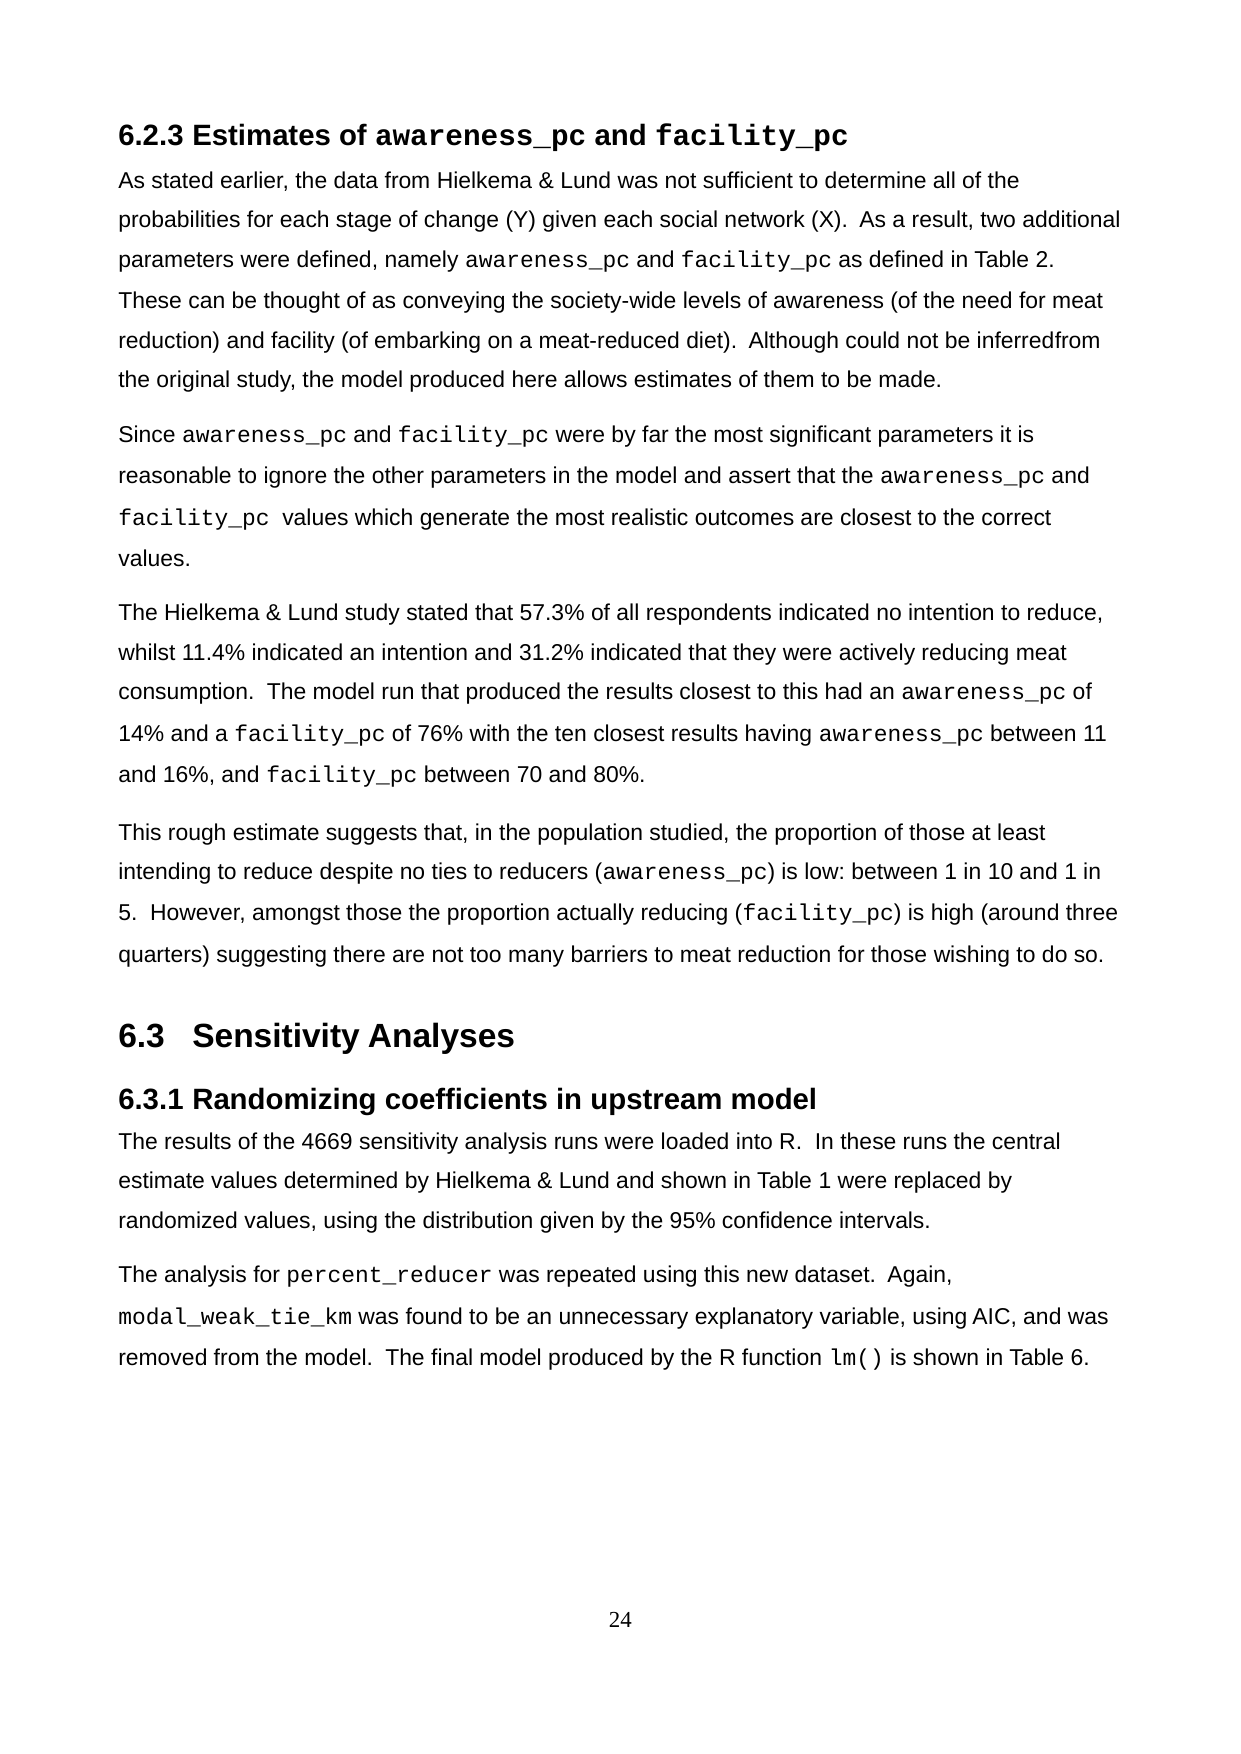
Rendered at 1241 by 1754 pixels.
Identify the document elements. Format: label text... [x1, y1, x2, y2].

text The results of the 4669 sensitivity analysis runs were loaded into R. In these runs the central estimate values determined by Hielkema & Lund and shown in Table 1 were replaced by randomized values, using the distribution given by the 95% confidence intervals. [118, 1128, 1122, 1233]
subtitle Randomizing coefficients in upstream model [118, 1082, 1122, 1115]
subtitle Sensitivity Analyses [118, 1016, 1122, 1054]
text The analysis for percent_reducer was repeated using this new dataset. Again, modal_weak_tie_km was found to be an unnecessary explanatory variable, using AIC, and was removed from the model. The final model produced by the R function lm() is shown in Table 6. [118, 1261, 1122, 1372]
text Since awareness_pc and facility_pc were by far the most significant parameters it is reasonable to ignore the other parameters in the model and assert that the awareness_pc and facility_pc values which generate the most realistic outcomes are closest to the correct values. [118, 421, 1122, 571]
text As stated earlier, the data from Hielkema & Lund was not sufficient to determine all of the probabilities for each stage of change (Y) given each social network (X). As a result, two additional parameters were defined, namely awareness_pc and facility_pc as defined in Table 2. These can be thought of as conveying the society-wide levels of awareness (of the need for meat reduction) and facility (of embarking on a meat-reduced diet). Although could not be inferredfrom the original study, the model produced here allows estimates of them to be made. [118, 167, 1122, 393]
text This rough estimate suggests that, in the population studied, the proportion of those at least intending to reduce despite no ties to reducers (awareness_pc) is low: between 1 in 10 and 1 in 5. However, amongst those the proportion actually reducing (facility_pc) is high (around three quarters) suggesting there are not too many barriers to meat reduction for those wishing to do so. [118, 818, 1122, 967]
text The Hielkema & Lund study stated that 57.3% of all respondents indicated no intention to reduce, whilst 11.4% indicated an intention and 31.2% indicated that they were actively reducing meat consumption. The model run that produced the results closest to this had an awareness_pc of 14% and a facility_pc of 76% with the ten closest results having awareness_pc between 11 and 16%, and facility_pc between 70 and 80%. [118, 599, 1122, 789]
subtitle Estimates of awareness_pc and facility_pc [118, 118, 1122, 154]
